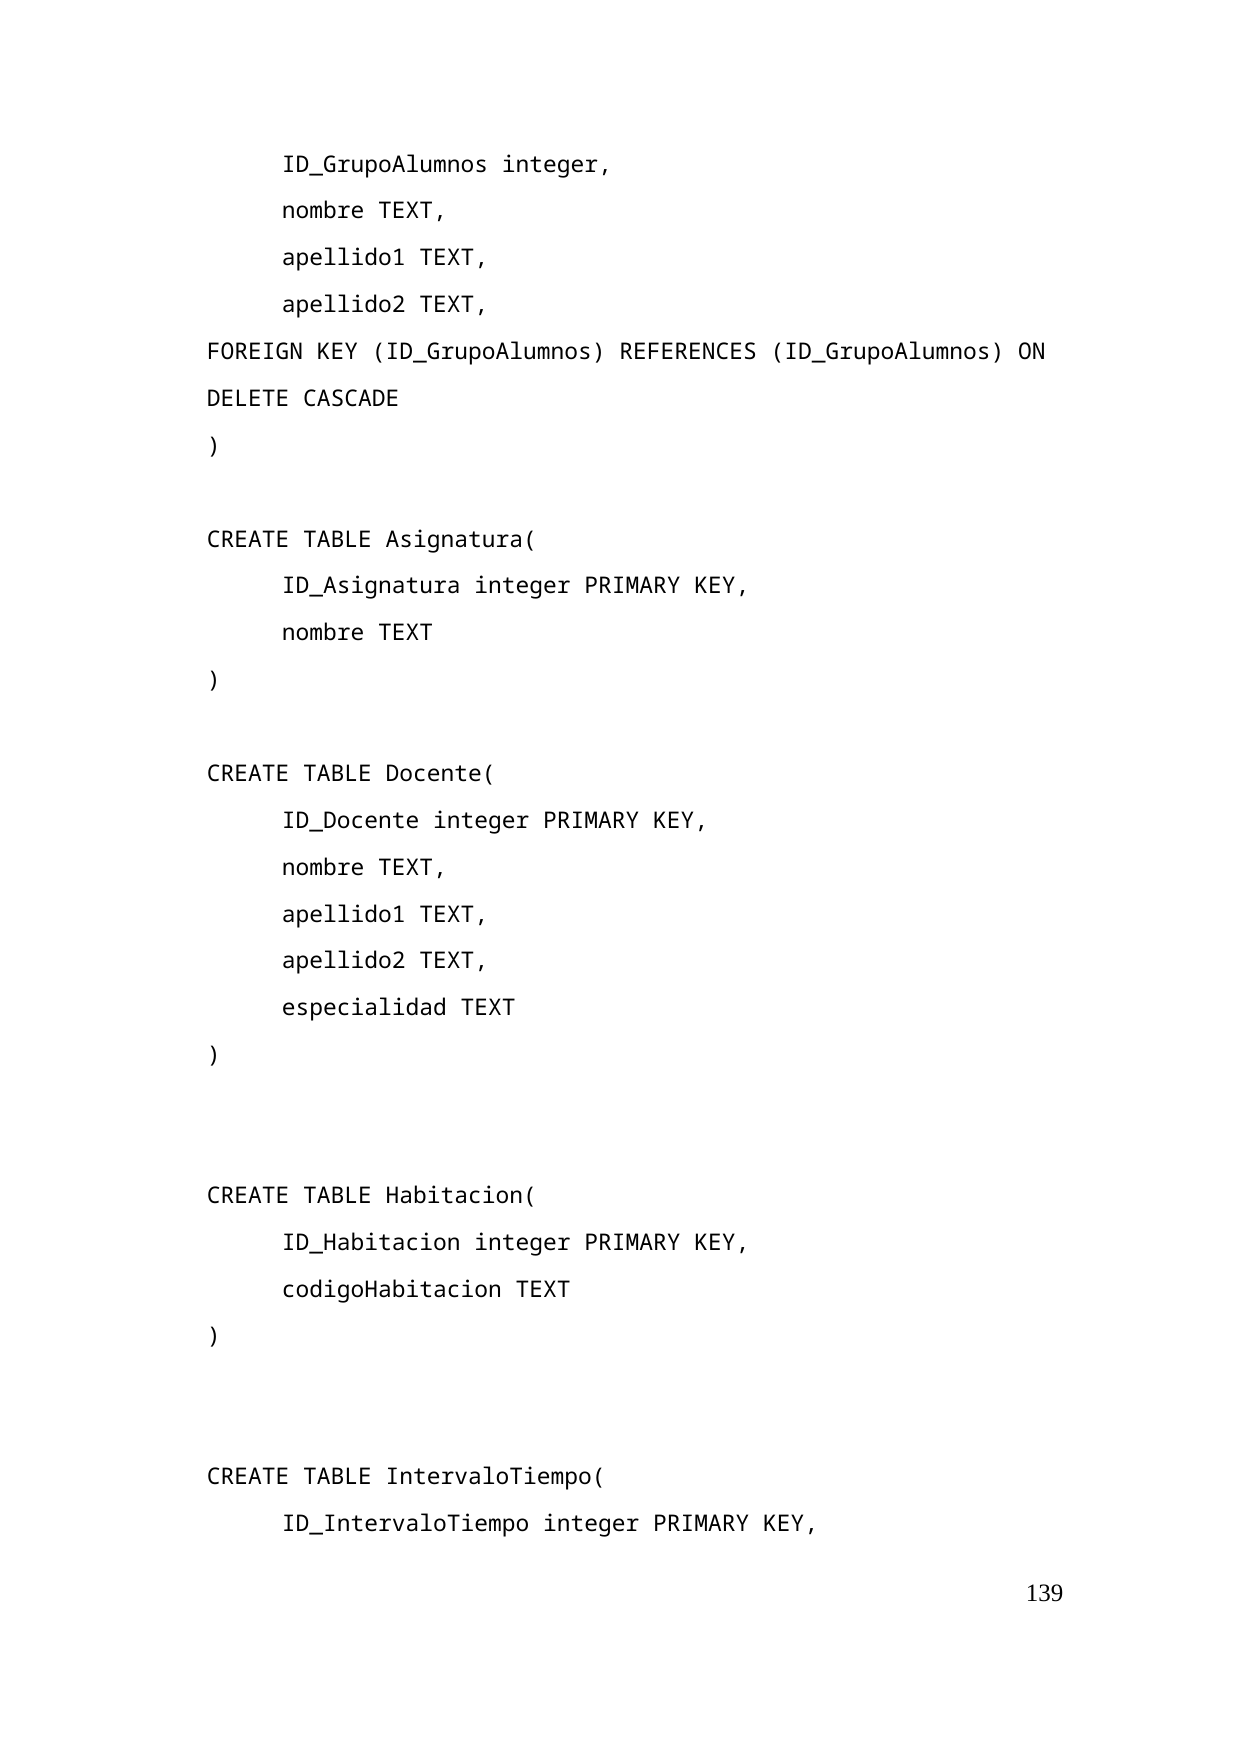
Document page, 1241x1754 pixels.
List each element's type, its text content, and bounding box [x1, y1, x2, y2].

text nombre TEXT, [207, 194, 1063, 226]
text apellido2 TEXT, [207, 288, 1063, 319]
text ) [207, 1319, 1063, 1351]
text ID_Habitacion integer PRIMARY KEY, [207, 1226, 1063, 1257]
text ) [207, 429, 1063, 460]
text CREATE TABLE Habitacion( [207, 1179, 1063, 1210]
text codigoHabitacion TEXT [207, 1273, 1063, 1304]
text CREATE TABLE IntervaloTiempo( [207, 1460, 1063, 1491]
text ID_IntervaloTiempo integer PRIMARY KEY, [207, 1507, 1063, 1538]
text nombre TEXT, [207, 851, 1063, 882]
text FOREIGN KEY (ID_GrupoAlumnos) REFERENCES (ID_GrupoAlumnos) ON DELETE CASCADE [207, 335, 1063, 413]
text apellido2 TEXT, [207, 944, 1063, 976]
text especialidad TEXT [207, 991, 1063, 1023]
text ID_Docente integer PRIMARY KEY, [207, 804, 1063, 835]
text ) [207, 663, 1063, 694]
text CREATE TABLE Docente( [207, 757, 1063, 788]
text ID_Asignatura integer PRIMARY KEY, [207, 569, 1063, 601]
text CREATE TABLE Asignatura( [207, 523, 1063, 554]
text apellido1 TEXT, [207, 241, 1063, 273]
text ) [207, 1038, 1063, 1069]
text nombre TEXT [207, 616, 1063, 648]
text apellido1 TEXT, [207, 898, 1063, 929]
text ID_GrupoAlumnos integer, [207, 148, 1063, 179]
